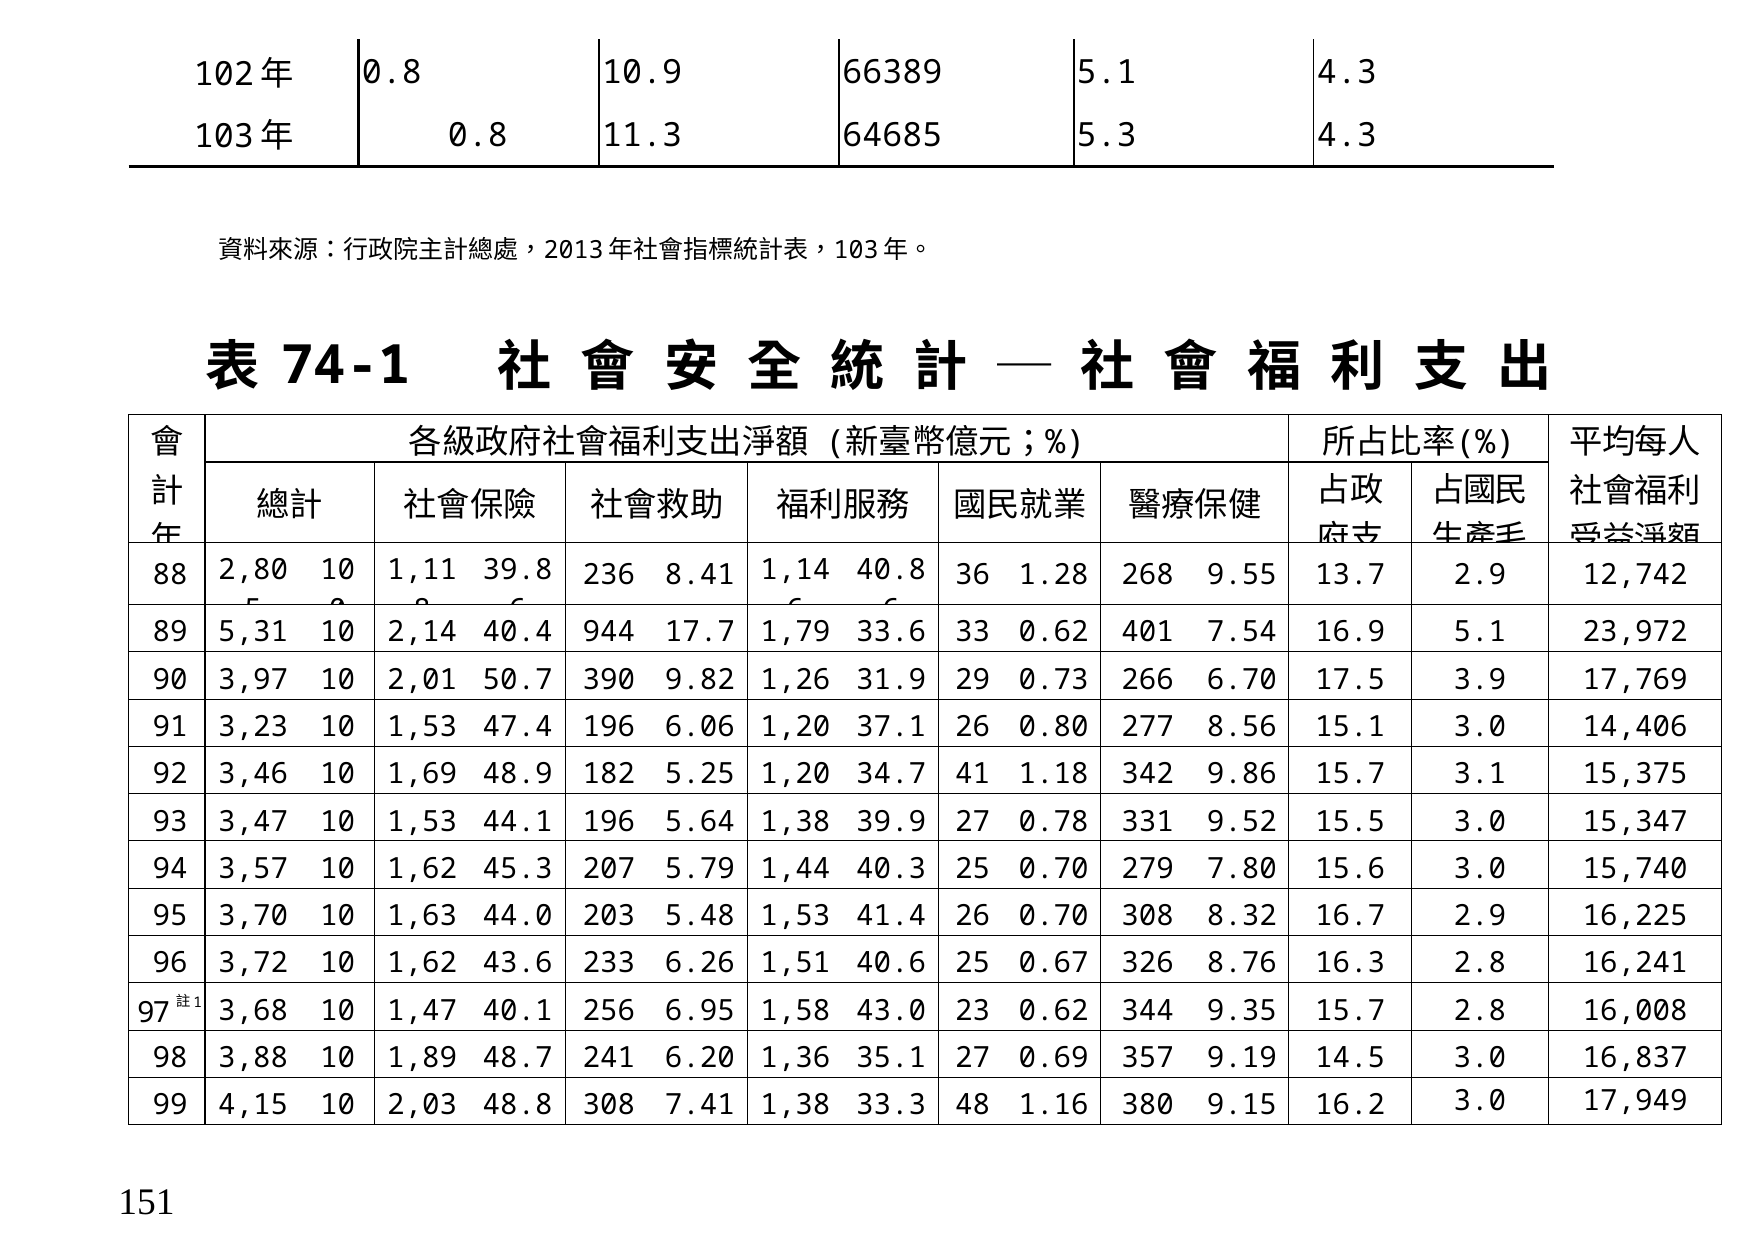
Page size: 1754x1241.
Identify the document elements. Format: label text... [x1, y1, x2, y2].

table_cell 16,837 [1549, 1031, 1721, 1077]
table_cell 241 [566, 1031, 652, 1077]
table_cell 48.97 [470, 747, 565, 793]
table_cell 5.1 [1075, 39, 1313, 102]
table_cell 15,375 [1549, 747, 1721, 793]
table_cell 3.0 [1412, 794, 1548, 840]
table_cell 1,203 [748, 700, 843, 746]
table_cell 9.19 [1194, 1031, 1288, 1077]
table_cell 100 [301, 605, 374, 651]
table_cell 3,970 [206, 652, 301, 698]
table_cell 7.41 [652, 1078, 747, 1124]
table_cell 1.28 [1006, 543, 1100, 604]
table_cell 14.5 [1289, 1031, 1411, 1077]
table_cell 35.18 [843, 1031, 938, 1077]
table_cell 4.3 [1314, 102, 1554, 164]
table_cell 326 [1101, 936, 1194, 982]
table_cell 88 [129, 543, 204, 604]
table_cell 6.26 [652, 936, 747, 982]
table_cell 100 [301, 794, 374, 840]
table_cell 100 [301, 983, 374, 1029]
table_cell 1,632 [375, 889, 470, 935]
table_cell 16.3 [1289, 936, 1411, 982]
table_cell 1,146 [748, 543, 843, 604]
table_cell 97註1 [129, 983, 204, 1029]
table_cell 23,972 [1549, 605, 1721, 651]
table_cell 0.62 [1006, 605, 1100, 651]
table_cell 13.7 [1289, 543, 1411, 604]
table_cell 9.82 [652, 652, 747, 698]
table_cell 45.33 [470, 841, 565, 888]
table_cell 100 [301, 652, 374, 698]
table_cell 44.11 [470, 794, 565, 840]
table_cell 5.48 [652, 889, 747, 935]
table_cell 1,893 [375, 1031, 470, 1077]
table_cell 11.3 [600, 102, 838, 164]
table_cell 92 [129, 747, 204, 793]
table_header 各級政府社會福利支出淨額 (新臺幣億元；%) [206, 415, 1288, 461]
table_cell 95 [129, 889, 204, 935]
text 資料來源：行政院主計總處，2013年社會指標統計表，103年。 [158, 230, 1543, 266]
table_cell 0.73 [1006, 652, 1100, 698]
table_cell 8.76 [1194, 936, 1288, 982]
table_cell 103年 [129, 102, 357, 164]
table_cell 100 [301, 1078, 374, 1124]
table_cell 國民就業 [939, 463, 1100, 542]
table_cell 41 [939, 747, 1006, 793]
table_cell 233 [566, 936, 652, 982]
table_cell 1,118 [375, 543, 470, 604]
table_cell 17,769 [1549, 652, 1721, 698]
table_cell 7.80 [1194, 841, 1288, 888]
table_cell 277 [1101, 700, 1194, 746]
table_cell 3,469 [206, 747, 301, 793]
table_cell 10.9 [600, 39, 838, 102]
table_cell 401 [1101, 605, 1194, 651]
table_cell 9.15 [1194, 1078, 1288, 1124]
table_cell 2,805 [206, 543, 301, 604]
table_cell 3.9 [1412, 652, 1548, 698]
table_cell 94 [129, 841, 204, 888]
subtitle 表74-1 社會安全統計─社會福利支出 [128, 289, 1628, 414]
table_cell 207 [566, 841, 652, 888]
table_cell 380 [1101, 1078, 1194, 1124]
table_cell 8.32 [1194, 889, 1288, 935]
table_cell 182 [566, 747, 652, 793]
table_cell 93 [129, 794, 204, 840]
table_cell 39.86 [470, 543, 565, 604]
table_cell 9.52 [1194, 794, 1288, 840]
table_cell 268 [1101, 543, 1194, 604]
table_cell 16,008 [1549, 983, 1721, 1029]
table_cell 33 [939, 605, 1006, 651]
table_cell 3,236 [206, 700, 301, 746]
table_cell 100 [301, 936, 374, 982]
table_cell 1,534 [375, 700, 470, 746]
table_cell 9.55 [1194, 543, 1288, 604]
table_cell 36 [939, 543, 1006, 604]
table_cell 0.67 [1006, 936, 1100, 982]
table_cell 16,225 [1549, 889, 1721, 935]
table_cell 0.8 [360, 39, 598, 102]
table_cell 390 [566, 652, 652, 698]
table_cell 4.3 [1314, 39, 1554, 102]
table_cell 40.39 [843, 841, 938, 888]
table_cell 醫療保健 [1101, 463, 1288, 542]
table_cell 9.86 [1194, 747, 1288, 793]
table_cell 3,476 [206, 794, 301, 840]
table_cell 31.96 [843, 652, 938, 698]
table_cell 8.56 [1194, 700, 1288, 746]
table_cell 15.7 [1289, 747, 1411, 793]
table_cell 0.69 [1006, 1031, 1100, 1077]
table_header 所占比率(%) [1289, 415, 1548, 461]
table_cell 1,583 [748, 983, 843, 1029]
table_cell 27 [939, 1031, 1006, 1077]
table_cell 98 [129, 1031, 204, 1077]
table_cell 1.16 [1006, 1078, 1100, 1124]
table_cell 15,740 [1549, 841, 1721, 888]
table_cell 17.75 [652, 605, 747, 651]
table_cell 27 [939, 794, 1006, 840]
table_cell 占政府支出 [1289, 463, 1411, 542]
table_header 會計 年度 [129, 415, 204, 542]
table_cell 社會救助 [566, 463, 747, 542]
table_cell 3,703 [206, 889, 301, 935]
table_cell 44.07 [470, 889, 565, 935]
table_cell 100 [301, 700, 374, 746]
table_cell 3,578 [206, 841, 301, 888]
table_cell 43.00 [843, 983, 938, 1029]
table_cell 16.9 [1289, 605, 1411, 651]
table_cell 91 [129, 700, 204, 746]
table_cell 5.79 [652, 841, 747, 888]
table_cell 15.1 [1289, 700, 1411, 746]
table_cell 16.2 [1289, 1078, 1411, 1124]
table_cell 102年 [129, 39, 357, 102]
table_cell 17.5 [1289, 652, 1411, 698]
table_cell 1,388 [748, 794, 843, 840]
table_cell 1,386 [748, 1078, 843, 1124]
table_cell 1,269 [748, 652, 843, 698]
table_cell 3.0 [1412, 1031, 1548, 1077]
table_cell 64685 [840, 102, 1073, 164]
table_cell 0.8 [360, 102, 598, 164]
table_cell 266 [1101, 652, 1194, 698]
table_cell 256 [566, 983, 652, 1029]
table_cell 196 [566, 794, 652, 840]
table_cell 5,318 [206, 605, 301, 651]
table_cell 2.9 [1412, 889, 1548, 935]
table_cell 14,406 [1549, 700, 1721, 746]
table_cell 1,791 [748, 605, 843, 651]
table_cell 100 [301, 747, 374, 793]
table_cell 7.54 [1194, 605, 1288, 651]
table_cell 6.20 [652, 1031, 747, 1077]
table_cell 96 [129, 936, 204, 982]
table_cell 944 [566, 605, 652, 651]
table_cell 1.18 [1006, 747, 1100, 793]
table_cell 福利服務 [748, 463, 938, 542]
table_cell 89 [129, 605, 204, 651]
table_cell 2.8 [1412, 983, 1548, 1029]
table_cell 26 [939, 889, 1006, 935]
table_cell 48.89 [470, 1078, 565, 1124]
table_cell 37.18 [843, 700, 938, 746]
table_cell 1,534 [748, 889, 843, 935]
table_cell 90 [129, 652, 204, 698]
table_cell 1,699 [375, 747, 470, 793]
table_cell 2.8 [1412, 936, 1548, 982]
table_cell 2,031 [375, 1078, 470, 1124]
table_cell 308 [566, 1078, 652, 1124]
table_cell 100 [301, 889, 374, 935]
table_cell 40.86 [843, 543, 938, 604]
table_cell 0.70 [1006, 889, 1100, 935]
table_cell 26 [939, 700, 1006, 746]
table_cell 15.7 [1289, 983, 1411, 1029]
table_cell 279 [1101, 841, 1194, 888]
table_cell 12,742 [1549, 543, 1721, 604]
table_cell 1,513 [748, 936, 843, 982]
table_cell 15.5 [1289, 794, 1411, 840]
table_cell 34.77 [843, 747, 938, 793]
table_cell 1,625 [375, 936, 470, 982]
table_cell 0.80 [1006, 700, 1100, 746]
table_cell 占國民生產毛額 [1412, 463, 1548, 542]
table_cell 43.66 [470, 936, 565, 982]
table_cell 16.7 [1289, 889, 1411, 935]
table_cell 33.68 [843, 605, 938, 651]
table_header 平均每人社會福利受益淨額 (元) [1549, 415, 1721, 542]
table_cell 2,016 [375, 652, 470, 698]
table_cell 1,206 [748, 747, 843, 793]
table_cell 33.37 [843, 1078, 938, 1124]
table_cell 40.11 [470, 983, 565, 1029]
table_cell 99 [129, 1078, 204, 1124]
table_cell 1,367 [748, 1031, 843, 1077]
table_cell 3.0 [1412, 700, 1548, 746]
table_cell 3,681 [206, 983, 301, 1029]
table_cell 236 [566, 543, 652, 604]
table_cell 23 [939, 983, 1006, 1029]
table_cell 2.9 [1412, 543, 1548, 604]
table_cell 342 [1101, 747, 1194, 793]
table_cell 25 [939, 936, 1006, 982]
table_cell 344 [1101, 983, 1194, 1029]
table_cell 5.64 [652, 794, 747, 840]
table_cell 2,149 [375, 605, 470, 651]
table_cell 4,154 [206, 1078, 301, 1124]
table_cell 100 [301, 1031, 374, 1077]
table_cell 357 [1101, 1031, 1194, 1077]
table_cell 9.35 [1194, 983, 1288, 1029]
table_cell 308 [1101, 889, 1194, 935]
table_cell 3.1 [1412, 747, 1548, 793]
table_cell 47.40 [470, 700, 565, 746]
table_cell 29 [939, 652, 1006, 698]
table_cell 0.70 [1006, 841, 1100, 888]
table_cell 100 [301, 543, 374, 604]
table_cell 25 [939, 841, 1006, 888]
table_cell 39.93 [843, 794, 938, 840]
table_cell 0.78 [1006, 794, 1100, 840]
table_cell 17,949 [1549, 1078, 1721, 1124]
table_cell 1,533 [375, 794, 470, 840]
table_cell 3,722 [206, 936, 301, 982]
table_cell 48 [939, 1078, 1006, 1124]
table_cell 196 [566, 700, 652, 746]
table_cell 5.3 [1075, 102, 1313, 164]
table_cell 331 [1101, 794, 1194, 840]
table_cell 5.1 [1412, 605, 1548, 651]
table_cell 41.43 [843, 889, 938, 935]
table_cell 6.95 [652, 983, 747, 1029]
table_cell 40.65 [843, 936, 938, 982]
table_cell 1,622 [375, 841, 470, 888]
table_cell 50.78 [470, 652, 565, 698]
table_cell 6.70 [1194, 652, 1288, 698]
table_cell 15,347 [1549, 794, 1721, 840]
table_cell 3.0 [1412, 1078, 1548, 1124]
table_cell 1,477 [375, 983, 470, 1029]
table_cell 3,886 [206, 1031, 301, 1077]
table_cell 16,241 [1549, 936, 1721, 982]
table_cell 203 [566, 889, 652, 935]
table_cell 8.41 [652, 543, 747, 604]
table_cell 15.6 [1289, 841, 1411, 888]
table_cell 40.41 [470, 605, 565, 651]
table_cell 0.62 [1006, 983, 1100, 1029]
table_cell 6.06 [652, 700, 747, 746]
table_cell 社會保險 [375, 463, 565, 542]
table_cell 總計 [206, 463, 374, 542]
table_cell 5.25 [652, 747, 747, 793]
table_cell 3.0 [1412, 841, 1548, 888]
table_cell 66389 [840, 39, 1073, 102]
table_cell 100 [301, 841, 374, 888]
table_cell 48.71 [470, 1031, 565, 1077]
table_cell 1,445 [748, 841, 843, 888]
